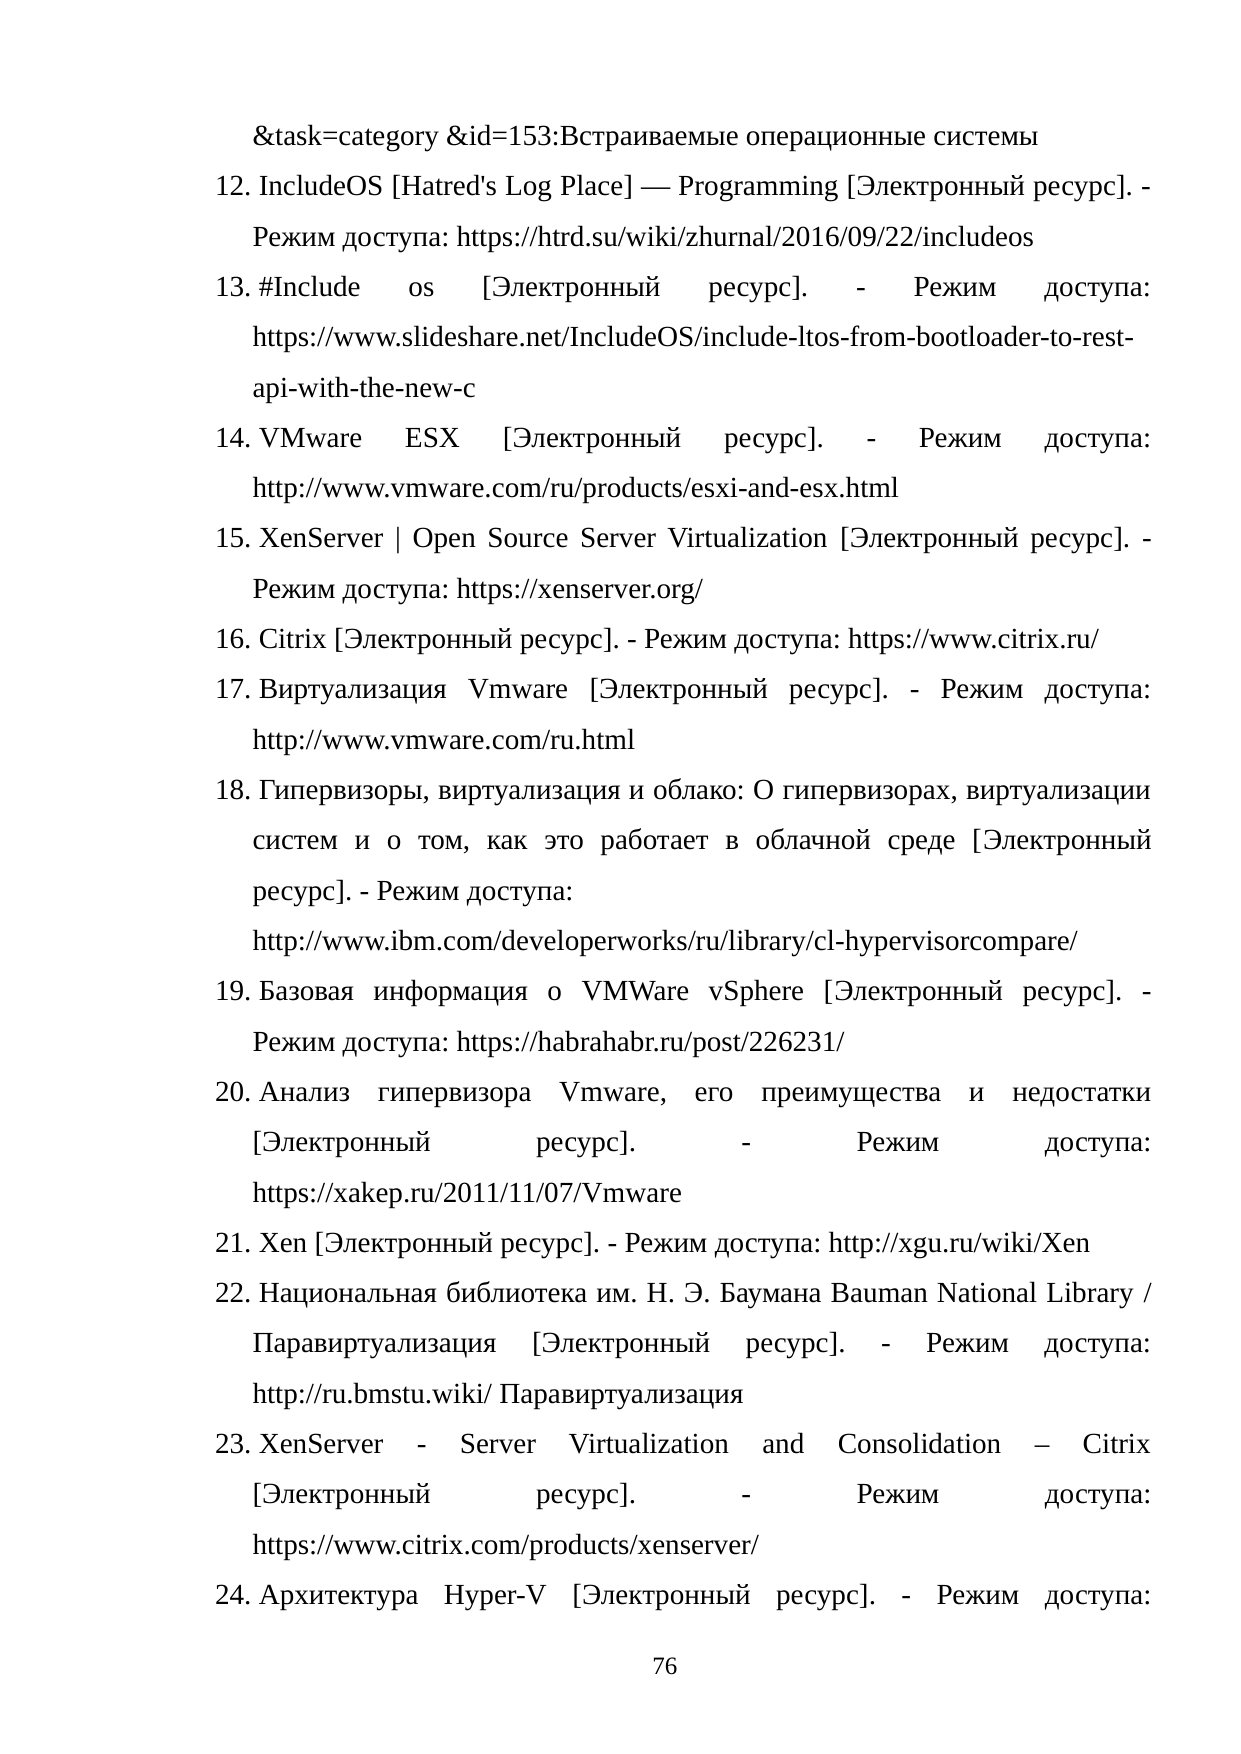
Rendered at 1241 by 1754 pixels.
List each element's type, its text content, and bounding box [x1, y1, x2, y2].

list Архитектура Hyper-V [Электронный ресурс]. - Режим доступа: [215, 1577, 1152, 1611]
list Citrix [Электронный ресурс]. - Режим доступа: https://www.citrix.ru/ [215, 621, 1152, 655]
list Гипервизоры, виртуализация и облако: О гипервизорах, виртуализации систем и о том, как это работает в облачной среде [Электронный ресурс]. - Режим доступа: http://www.ibm.com/developerworks/ru/library/cl-hypervisorcompare/ [215, 772, 1152, 957]
list VMware ESX [Электронный ресурс]. - Режим доступа: http://www.vmware.com/ru/products/esxi-and-esx.html [215, 420, 1152, 504]
list #Include os [Электронный ресурс]. - Режим доступа: https://www.slideshare.net/IncludeOS/include-ltos-from-bootloader-to-rest-api-with-the-new-c [215, 269, 1152, 403]
list IncludeOS [Hatred's Log Place] — Programming [Электронный ресурс]. - Режим доступа: https://htrd.su/wiki/zhurnal/2016/09/22/includeos [215, 168, 1152, 252]
list Виртуализация Vmware [Электронный ресурс]. - Режим доступа: http://www.vmware.com/ru.html [215, 672, 1152, 755]
list XenServer | Open Source Server Virtualization [Электронный ресурс]. - Режим доступа: https://xenserver.org/ [215, 521, 1152, 604]
list Национальная библиотека им. Н. Э. Баумана Bauman National Library / Паравиртуализация [Электронный ресурс]. - Режим доступа: http://ru.bmstu.wiki/ Паравиртуализация [215, 1275, 1152, 1409]
list &task=category &id=153:Встраиваемые операционные системы [215, 118, 1152, 152]
list Анализ гипервизора Vmware, его преимущества и недостатки [Электронный ресурс]. - Режим доступа: https://xakep.ru/2011/11/07/Vmware [215, 1074, 1152, 1208]
list Базовая информация о VMWare vSphere [Электронный ресурс]. - Режим доступа: https://habrahabr.ru/post/226231/ [215, 973, 1152, 1057]
list XenServer - Server Virtualization and Consolidation – Citrix [Электронный ресурс]. - Режим доступа: https://www.citrix.com/products/xenserver/ [215, 1426, 1152, 1560]
list Xen [Электронный ресурс]. - Режим доступа: http://xgu.ru/wiki/Xen [215, 1225, 1152, 1258]
